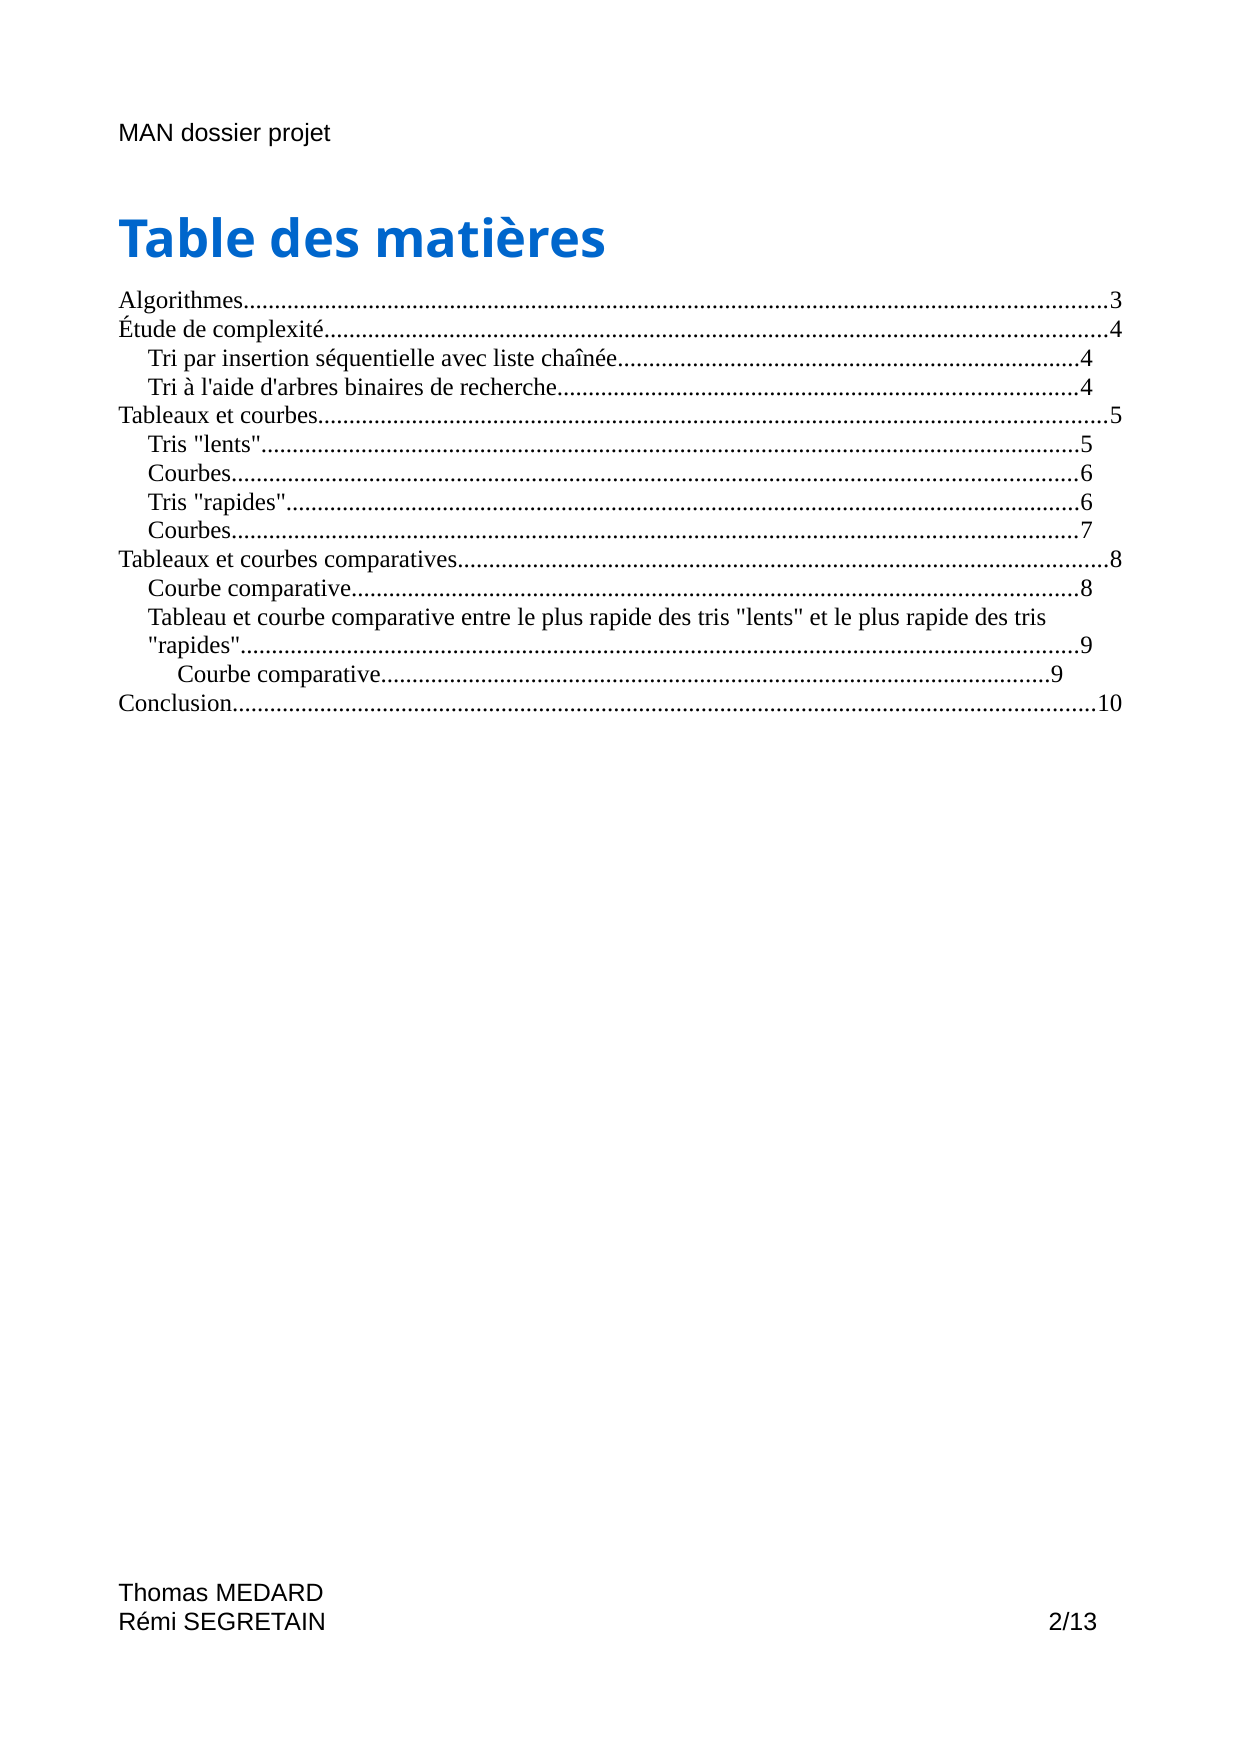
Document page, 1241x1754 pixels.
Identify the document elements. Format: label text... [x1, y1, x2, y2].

text Conclusion 10 [118, 688, 1122, 717]
text Courbes 6 [148, 458, 1122, 487]
text Algorithmes 3 [118, 285, 1122, 314]
text Tri par insertion séquentielle avec liste chaînée 4 [148, 343, 1122, 372]
text Tableaux et courbes comparatives 8 [118, 544, 1122, 573]
text Courbe comparative 9 [177, 659, 1122, 688]
text Tris "rapides" 6 [148, 487, 1122, 515]
subtitle Table des matières [118, 201, 1122, 273]
text Tri à l'aide d'arbres binaires de recherche 4 [148, 372, 1122, 400]
text Courbes 7 [148, 515, 1122, 544]
text Courbe comparative 8 [148, 573, 1122, 602]
text Étude de complexité 4 [118, 314, 1122, 343]
text Tris "lents" 5 [148, 429, 1122, 458]
text Tableau et courbe comparative entre le plus rapide des tris "lents" et le plus rapide des tris "rapides" 9 [148, 602, 1122, 659]
text Tableaux et courbes 5 [118, 400, 1122, 429]
